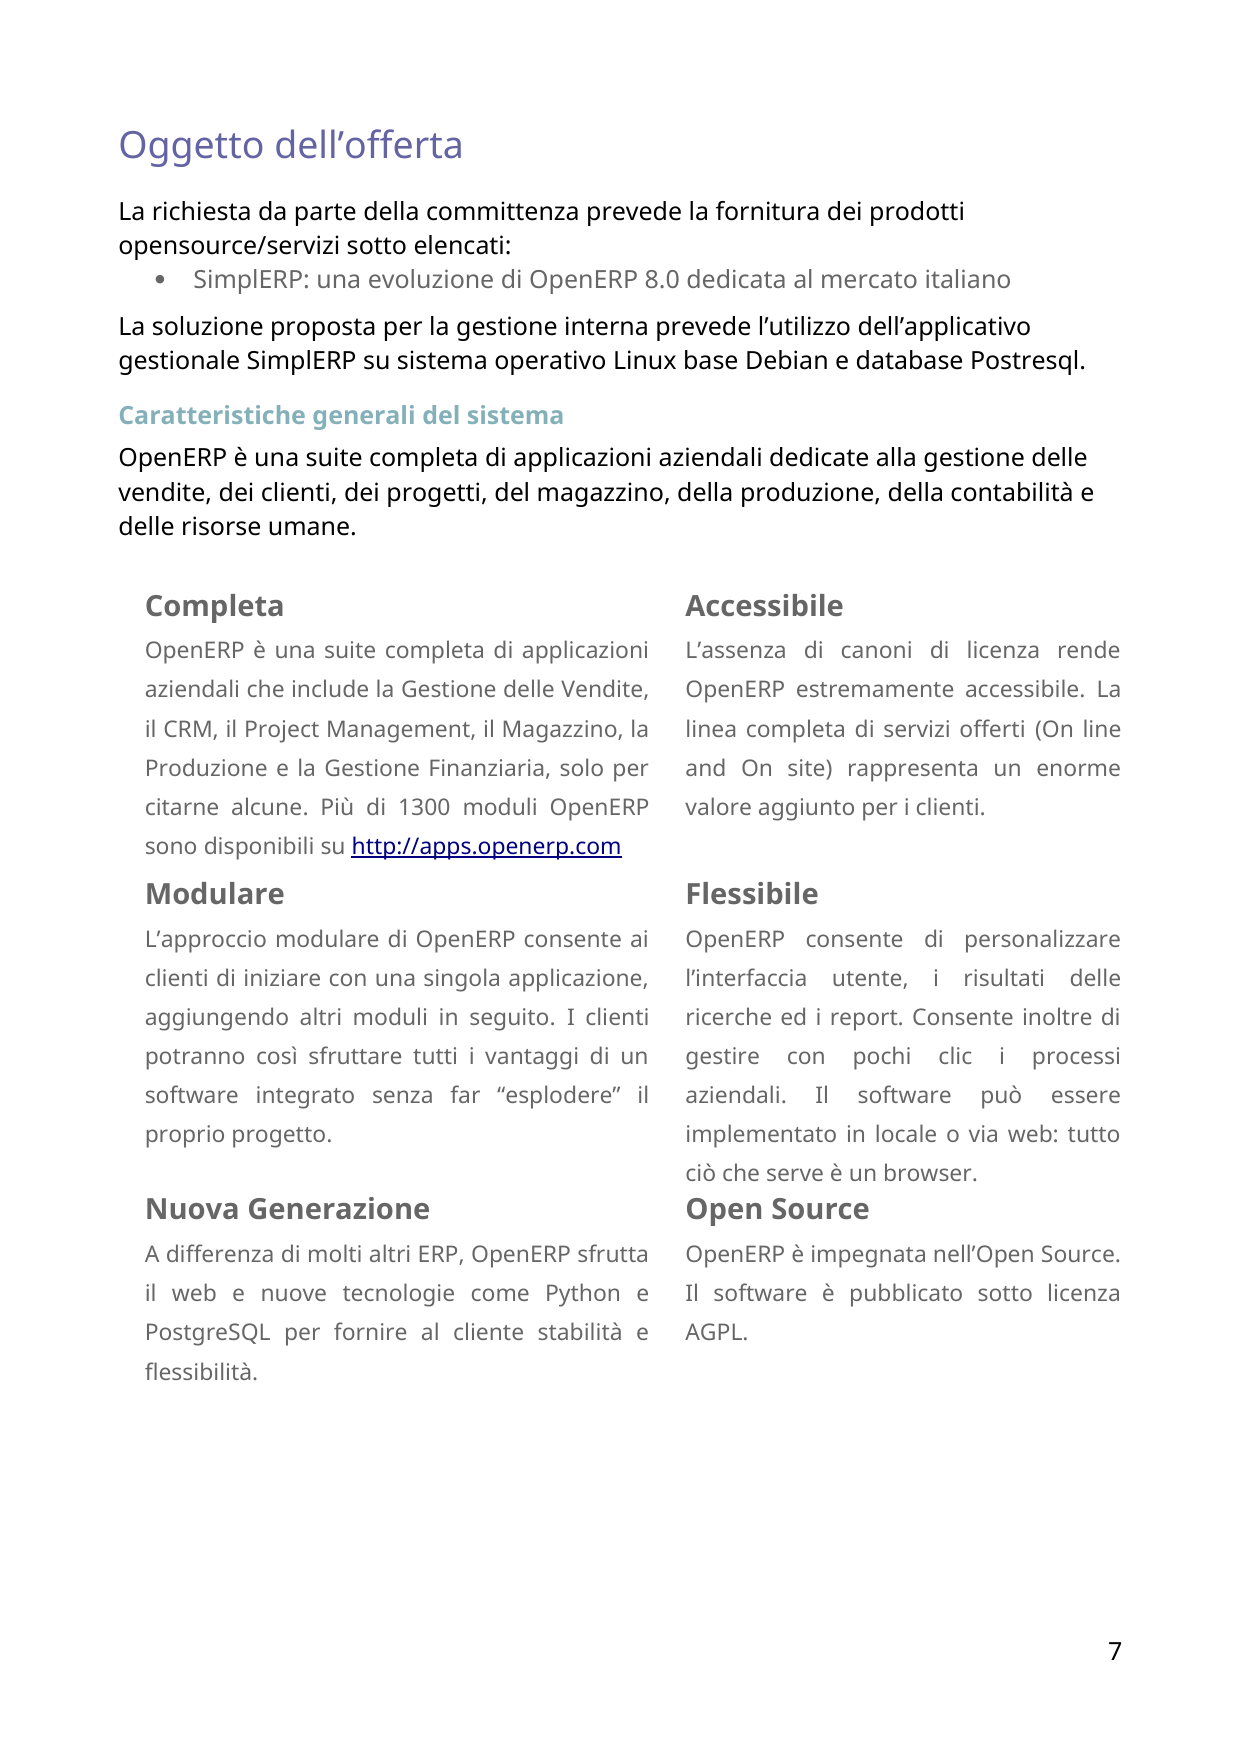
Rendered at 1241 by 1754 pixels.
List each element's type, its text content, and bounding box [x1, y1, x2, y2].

table_cell [106, 1189, 144, 1399]
table_cell Flessibile OpenERP consente di personalizzare l’interfaccia utente, i risultati delle ricerche ed i report. Consente inoltre di gestire con pochi clic i processi aziendali. Il software può essere implementato in locale o via web: tutto ciò che serve è un browser. [685, 874, 1121, 1189]
list SimplERP: una evoluzione di OpenERP 8.0 dedicata al mercato italiano [156, 262, 1122, 296]
table_header Completa OpenERP è una suite completa di applicazioni aziendali che include la Gestione delle Vendite, il CRM, il Project Management, il Magazzino, la Produzione e la Gestione Finanziaria, solo per citarne alcune. Più di 1300 moduli OpenERP sono disponibili su http://apps.openerp.com [145, 585, 649, 873]
table_cell Open Source OpenERP è impegnata nell’Open Source. Il software è pubblicato sotto licenza AGPL. [685, 1189, 1121, 1399]
table_header [650, 585, 685, 873]
table_header Accessibile L’assenza di canoni di licenza rende OpenERP estremamente accessibile. La linea completa di servizi offerti (On line and On site) rappresenta un enorme valore aggiunto per i clienti. [685, 585, 1121, 873]
subtitle Caratteristiche generali del sistema [118, 398, 1122, 432]
table_cell [650, 874, 685, 1189]
text La richiesta da parte della committenza prevede la fornitura dei prodotti opensource/servizi sotto elencati: [118, 194, 1122, 262]
table_cell [650, 1189, 685, 1399]
subtitle Oggetto dell’offerta [118, 118, 1122, 169]
table_cell Modulare L’approccio modulare di OpenERP consente ai clienti di iniziare con una singola applicazione, aggiungendo altri moduli in seguito. I clienti potranno così sfruttare tutti i vantaggi di un software integrato senza far “esplodere” il proprio progetto. [145, 874, 649, 1189]
text La soluzione proposta per la gestione interna prevede l’utilizzo dell’applicativo gestionale SimplERP su sistema operativo Linux base Debian e database Postresql. [118, 309, 1122, 377]
table_cell Nuova Generazione A differenza di molti altri ERP, OpenERP sfrutta il web e nuove tecnologie come Python e PostgreSQL per fornire al cliente stabilità e flessibilità. [145, 1189, 649, 1399]
text OpenERP è una suite completa di applicazioni aziendali dedicate alla gestione delle vendite, dei clienti, dei progetti, del magazzino, della produzione, della contabilità e delle risorse umane. [118, 440, 1122, 542]
table_header [106, 585, 144, 873]
table_cell [106, 874, 144, 1189]
